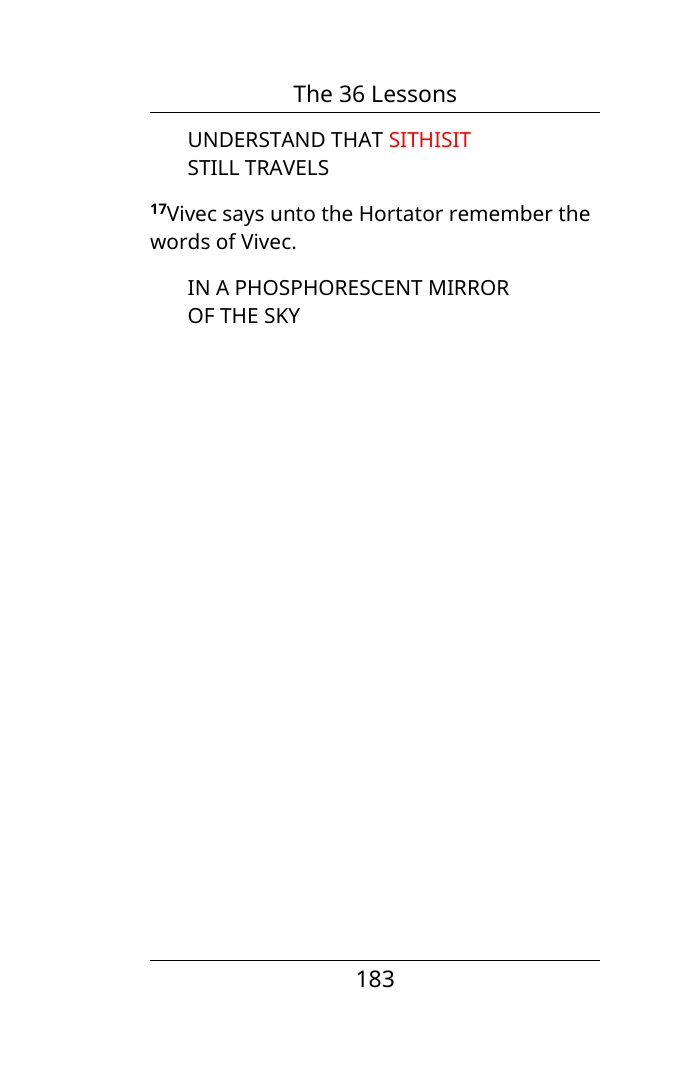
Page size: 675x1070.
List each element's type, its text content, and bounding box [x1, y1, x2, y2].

text IN A PHOSPHORESCENT MIRROR [187, 273, 562, 301]
text OF THE SKY [187, 301, 562, 329]
text STILL TRAVELS [187, 153, 562, 182]
text UNDERSTAND THAT SITHISIT [187, 125, 562, 153]
text 17Vivec says unto the Hortator remember the words of Vivec. [150, 199, 600, 256]
